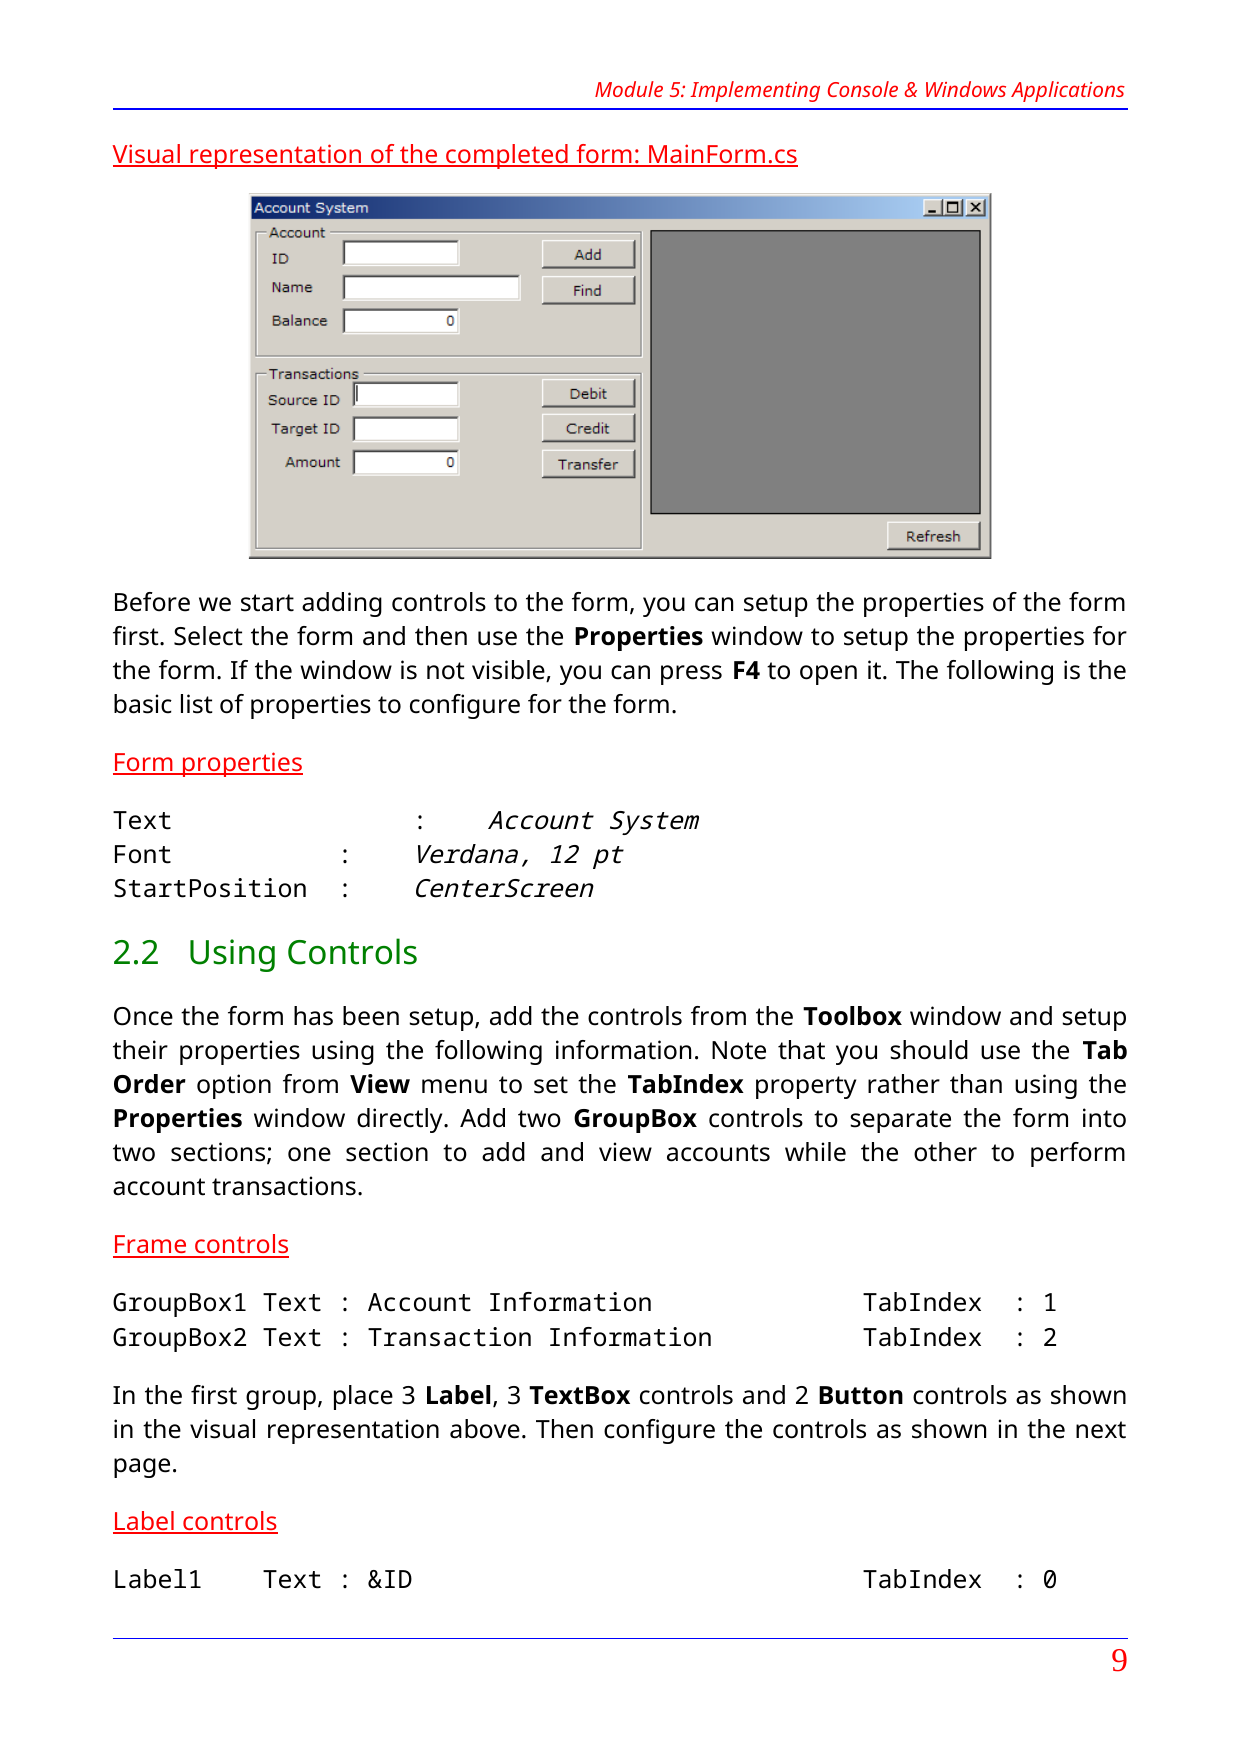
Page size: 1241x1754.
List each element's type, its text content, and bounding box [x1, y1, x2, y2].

text 2.2 Using Controls [112, 929, 1128, 974]
text Font : Verdana, 12 pt [112, 837, 1128, 871]
text Visual representation of the completed form: MainForm.cs [112, 137, 1128, 171]
text StartPosition : CenterScreen [112, 871, 1128, 905]
text GroupBox1 Text : Account Information TabIndex : 1 [112, 1285, 1128, 1319]
text Text : Account System [112, 803, 1128, 837]
text Once the form has been setup, add the controls from the Toolbox window and setup their properties using the following information. Note that you should use the Tab Order option from View menu to set the TabIndex property rather than using the Properties window directly. Add two GroupBox controls to separate the form into two sections; one section to add and view accounts while the other to perform account transactions. [112, 998, 1128, 1203]
text GroupBox2 Text : Transaction Information TabIndex : 2 [112, 1319, 1128, 1353]
text Frame controls [112, 1227, 1128, 1261]
text Label controls [112, 1503, 1128, 1538]
text Form properties [112, 745, 1128, 779]
picture [248, 193, 992, 559]
text In the first group, place 3 Label, 3 TextBox controls and 2 Button controls as shown in the visual representation above. Then configure the controls as shown in the next page. [112, 1377, 1128, 1479]
text Before we start adding controls to the form, you can setup the properties of the form first. Select the form and then use the Properties window to setup the properties for the form. If the window is not visible, you can press F4 to open it. The following is the basic list of properties to configure for the form. [112, 584, 1128, 721]
text Label1 Text : &ID TabIndex : 0 [112, 1562, 1128, 1596]
